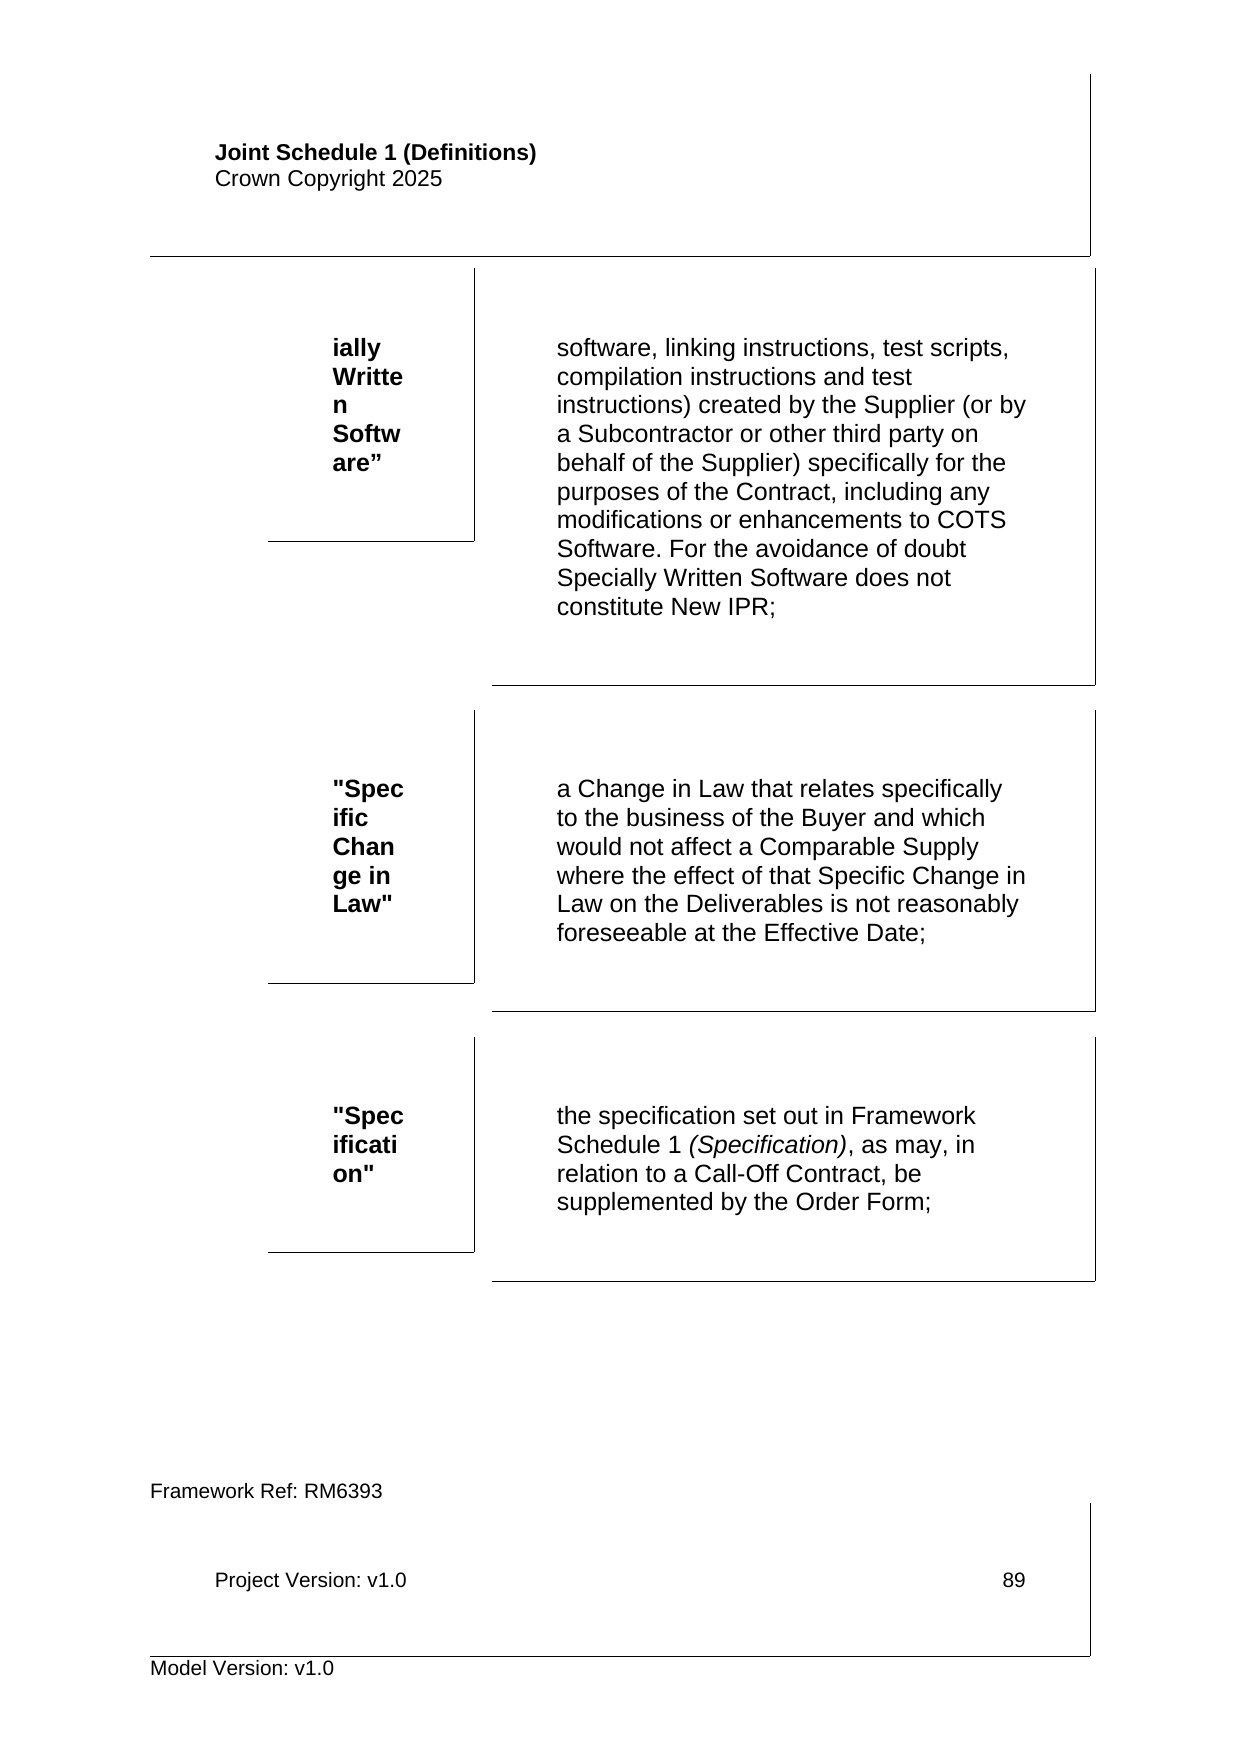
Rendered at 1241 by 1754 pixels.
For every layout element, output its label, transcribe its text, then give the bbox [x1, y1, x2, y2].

table_cell "Specific Change in Law" [268, 698, 474, 983]
table_cell [268, 1253, 474, 1293]
table_cell "Specification" [268, 1024, 474, 1252]
table_cell a Change in Law that relates specifically to the business of the Buyer and which would not affect a Comparable Supply where the effect of that Specific Change in Law on the Deliverables is not reasonably foreseeable at the Effective Date; [474, 698, 1095, 1024]
table_cell software, linking instructions, test scripts, compilation instructions and test instructions) created by the Supplier (or by a Subcontractor or other third party on behalf of the Supplier) specifically for the purposes of the Contract, including any modifications or enhancements to COTS Software. For the avoidance of doubt Specially Written Software does not constitute New IPR; [474, 256, 1095, 697]
table_cell [268, 984, 474, 1024]
table_cell [268, 542, 474, 697]
table_cell the specification set out in Framework Schedule 1 (Specification), as may, in relation to a Call-Off Contract, be supplemented by the Order Form; [474, 1024, 1095, 1293]
table_cell ially Written Software” [268, 256, 474, 541]
